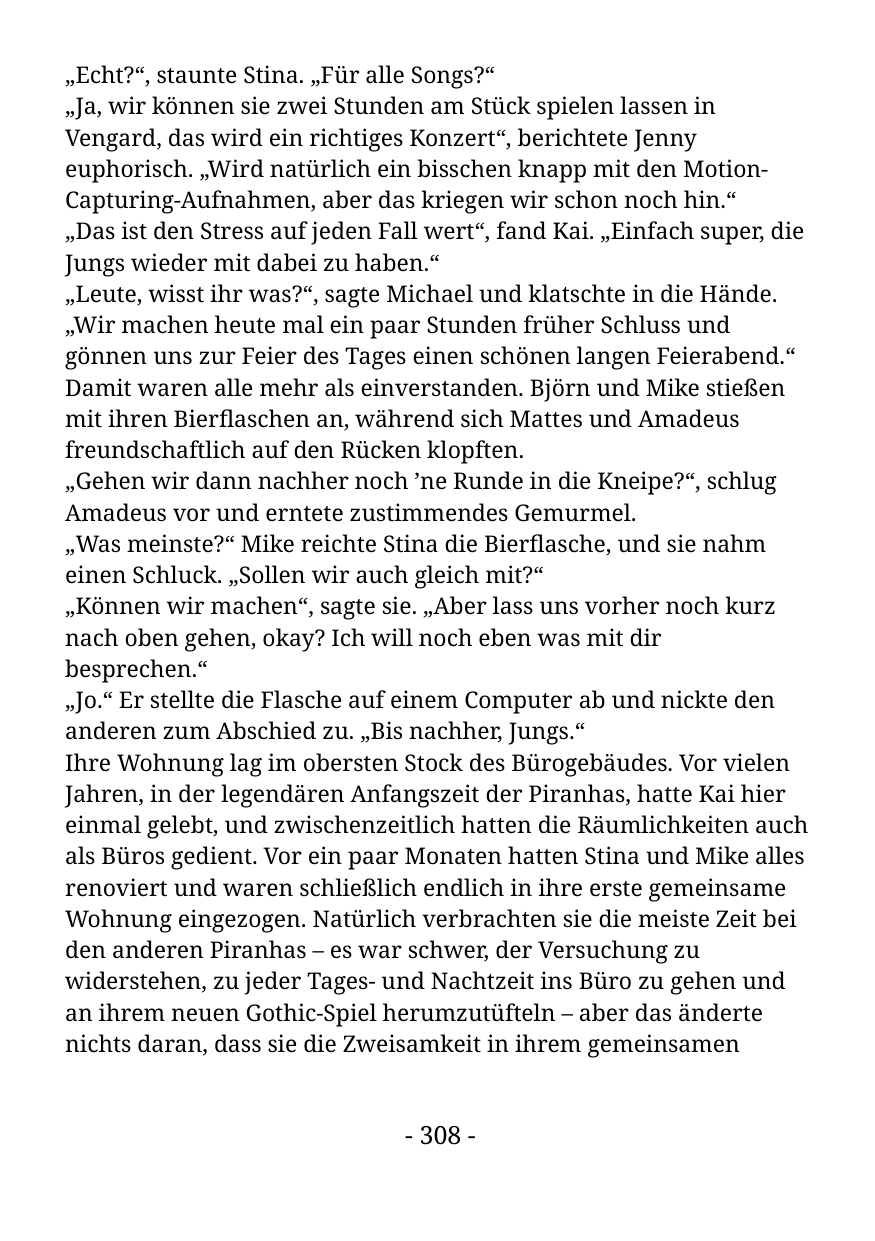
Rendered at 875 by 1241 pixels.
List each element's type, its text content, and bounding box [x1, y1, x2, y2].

text „Echt?“, staunte Stina. „Für alle Songs?“ „Ja, wir können sie zwei Stunden am Stück spielen lassen in Vengard, das wird ein richtiges Konzert“, berichtete Jenny euphorisch. „Wird natürlich ein bisschen knapp mit den Motion-Capturing-Aufnahmen, aber das kriegen wir schon noch hin.“ „Das ist den Stress auf jeden Fall wert“, fand Kai. „Einfach super, die Jungs wieder mit dabei zu haben.“ „Leute, wisst ihr was?“, sagte Michael und klatschte in die Hände. „Wir machen heute mal ein paar Stunden früher Schluss und gönnen uns zur Feier des Tages einen schönen langen Feierabend.“ Damit waren alle mehr als einverstanden. Björn und Mike stießen mit ihren Bierflaschen an, während sich Mattes und Amadeus freundschaftlich auf den Rücken klopften. „Gehen wir dann nachher noch ’ne Runde in die Kneipe?“, schlug Amadeus vor und erntete zustimmendes Gemurmel. „Was meinste?“ Mike reichte Stina die Bierflasche, und sie nahm einen Schluck. „Sollen wir auch gleich mit?“ „Können wir machen“, sagte sie. „Aber lass uns vorher noch kurz nach oben gehen, okay? Ich will noch eben was mit dir besprechen.“ „Jo.“ Er stellte die Flasche auf einem Computer ab und nickte den anderen zum Abschied zu. „Bis nachher, Jungs.“ Ihre Wohnung lag im obersten Stock des Bürogebäudes. Vor vielen Jahren, in der legendären Anfangszeit der Piranhas, hatte Kai hier einmal gelebt, und zwischenzeitlich hatten die Räumlichkeiten auch als Büros gedient. Vor ein paar Monaten hatten Stina und Mike alles renoviert und waren schließlich endlich in ihre erste gemeinsame Wohnung eingezogen. Natürlich verbrachten sie die meiste Zeit bei den anderen Piranhas – es war schwer, der Versuchung zu widerstehen, zu jeder Tages- und Nachtzeit ins Büro zu gehen und an ihrem neuen Gothic-Spiel herumzutüfteln – aber das änderte nichts daran, dass sie die Zweisamkeit in ihrem gemeinsamen [65, 59, 809, 1059]
